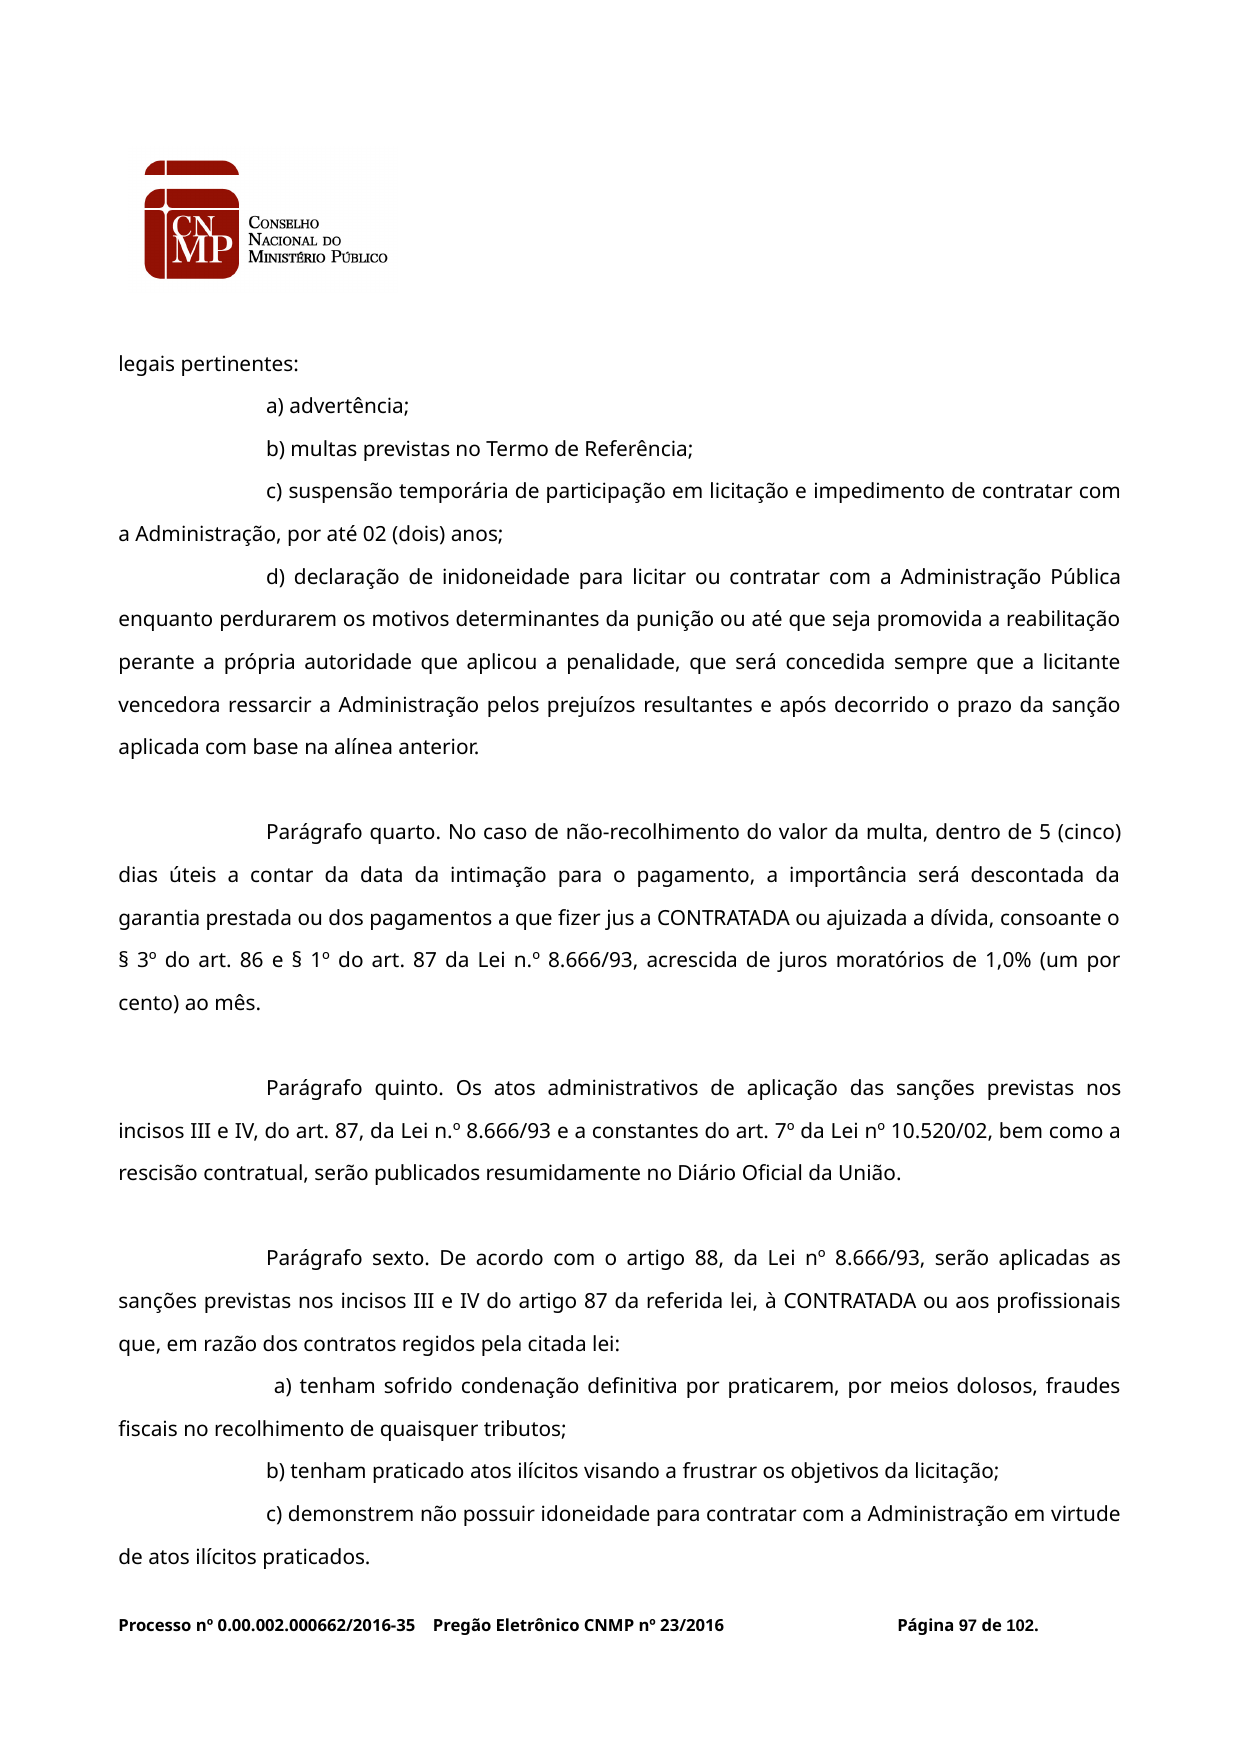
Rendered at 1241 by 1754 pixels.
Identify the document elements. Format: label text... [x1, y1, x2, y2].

text c) suspensão temporária de participação em licitação e impedimento de contratar com a Administração, por até 02 (dois) anos; [118, 477, 1122, 548]
text b) multas previstas no Termo de Referência; [118, 434, 1122, 462]
text Parágrafo quinto. Os atos administrativos de aplicação das sanções previstas nos incisos III e IV, do art. 87, da Lei n.º 8.666/93 e a constantes do art. 7º da Lei nº 10.520/02, bem como a rescisão contratual, serão publicados resumidamente no Diário Oficial da União. [118, 1073, 1122, 1187]
text Parágrafo sexto. De acordo com o artigo 88, da Lei nº 8.666/93, serão aplicadas as sanções previstas nos incisos III e IV do artigo 87 da referida lei, à CONTRATADA ou aos profissionais que, em razão dos contratos regidos pela citada lei: [118, 1243, 1122, 1357]
text a) advertência; [118, 391, 1122, 420]
text c) demonstrem não possuir idoneidade para contratar com a Administração em virtude de atos ilícitos praticados. [118, 1499, 1122, 1570]
text b) tenham praticado atos ilícitos visando a frustrar os objetivos da licitação; [118, 1457, 1122, 1485]
picture [128, 146, 398, 293]
text d) declaração de inidoneidade para licitar ou contratar com a Administração Pública enquanto perdurarem os motivos determinantes da punição ou até que seja promovida a reabilitação perante a própria autoridade que aplicou a penalidade, que será concedida sempre que a licitante vencedora ressarcir a Administração pelos prejuízos resultantes e após decorrido o prazo da sanção aplicada com base na alínea anterior. [118, 562, 1122, 761]
text Parágrafo quarto. No caso de não-recolhimento do valor da multa, dentro de 5 (cinco) dias úteis a contar da data da intimação para o pagamento, a importância será descontada da garantia prestada ou dos pagamentos a que fizer jus a CONTRATADA ou ajuizada a dívida, consoante o § 3º do art. 86 e § 1º do art. 87 da Lei n.º 8.666/93, acrescida de juros moratórios de 1,0% (um por cento) ao mês. [118, 817, 1122, 1016]
text a) tenham sofrido condenação definitiva por praticarem, por meios dolosos, fraudes fiscais no recolhimento de quaisquer tributos; [118, 1371, 1122, 1442]
text legais pertinentes: [118, 349, 1122, 377]
